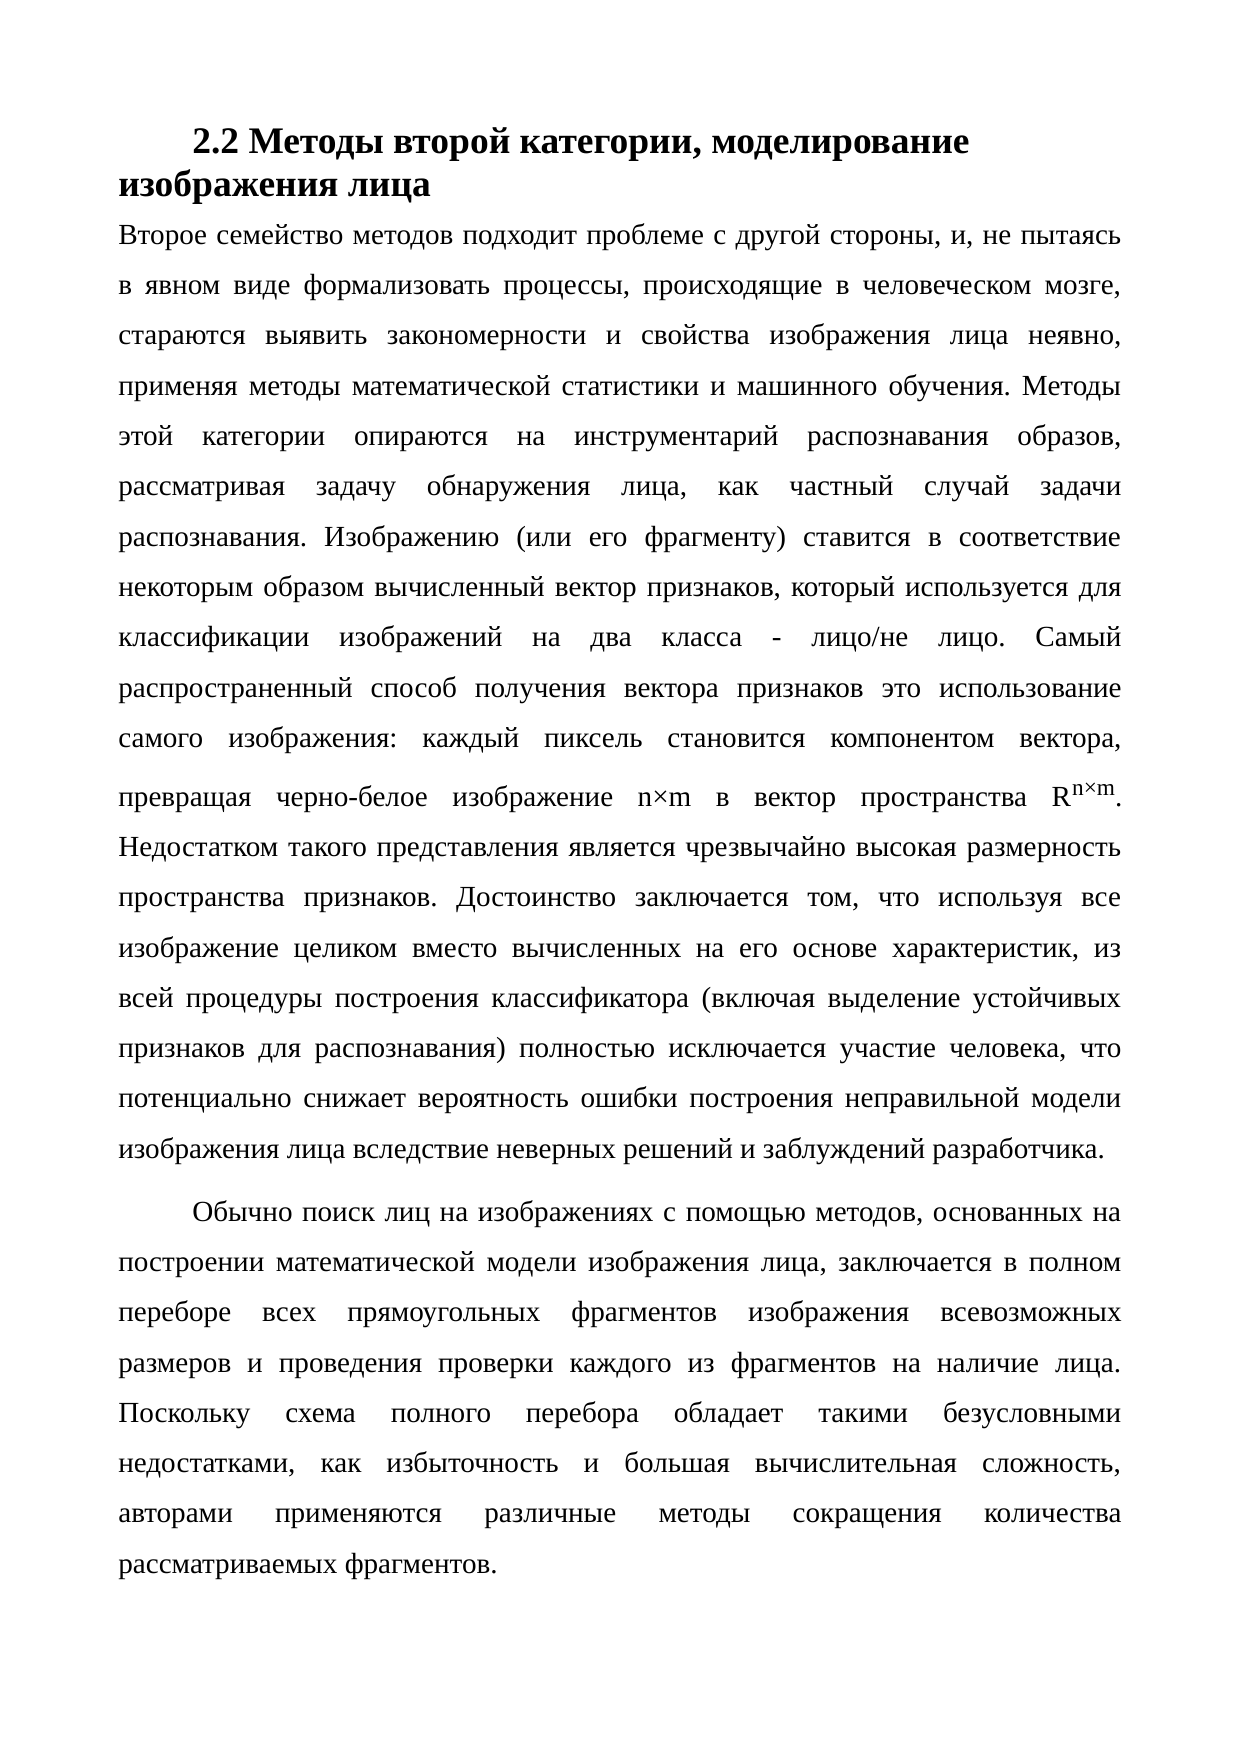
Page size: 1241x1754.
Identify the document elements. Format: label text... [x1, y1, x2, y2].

text Второе семейство методов подходит проблеме с другой стороны, и, не пытаясь в явном виде формализовать процессы, происходящие в человеческом мозге, стараются выявить закономерности и свойства изображения лица неявно, применяя методы математической статистики и машинного обучения. Методы этой категории опираются на инструментарий распознавания образов, рассматривая задачу обнаружения лица, как частный случай задачи распознавания. Изображению (или его фрагменту) ставится в соответствие некоторым образом вычисленный вектор признаков, который используется для классификации изображений на два класса - лицо/не лицо. Самый распространенный способ получения вектора признаков это использование самого изображения: каждый пиксель становится компонентом вектора, превращая черно-белое изображение n×m в вектор пространства Rn×m. Недостатком такого представления является чрезвычайно высокая размерность пространства признаков. Достоинство заключается том, что используя все изображение целиком вместо вычисленных на его основе характеристик, из всей процедуры построения классификатора (включая выделение устойчивых признаков для распознавания) полностью исключается участие человека, что потенциально снижает вероятность ошибки построения неправильной модели изображения лица вследствие неверных решений и заблуждений разработчика. [118, 217, 1122, 1164]
text Обычно поиск лиц на изображениях с помощью методов, основанных на построении математической модели изображения лица, заключается в полном переборе всех прямоугольных фрагментов изображения всевозможных размеров и проведения проверки каждого из фрагментов на наличие лица. Поскольку схема полного перебора обладает такими безусловными недостатками, как избыточность и большая вычислительная сложность, авторами применяются различные методы сокращения количества рассматриваемых фрагментов. [118, 1194, 1122, 1579]
subtitle 2.2 Методы второй категории, моделирование изображения лица [118, 118, 1122, 204]
